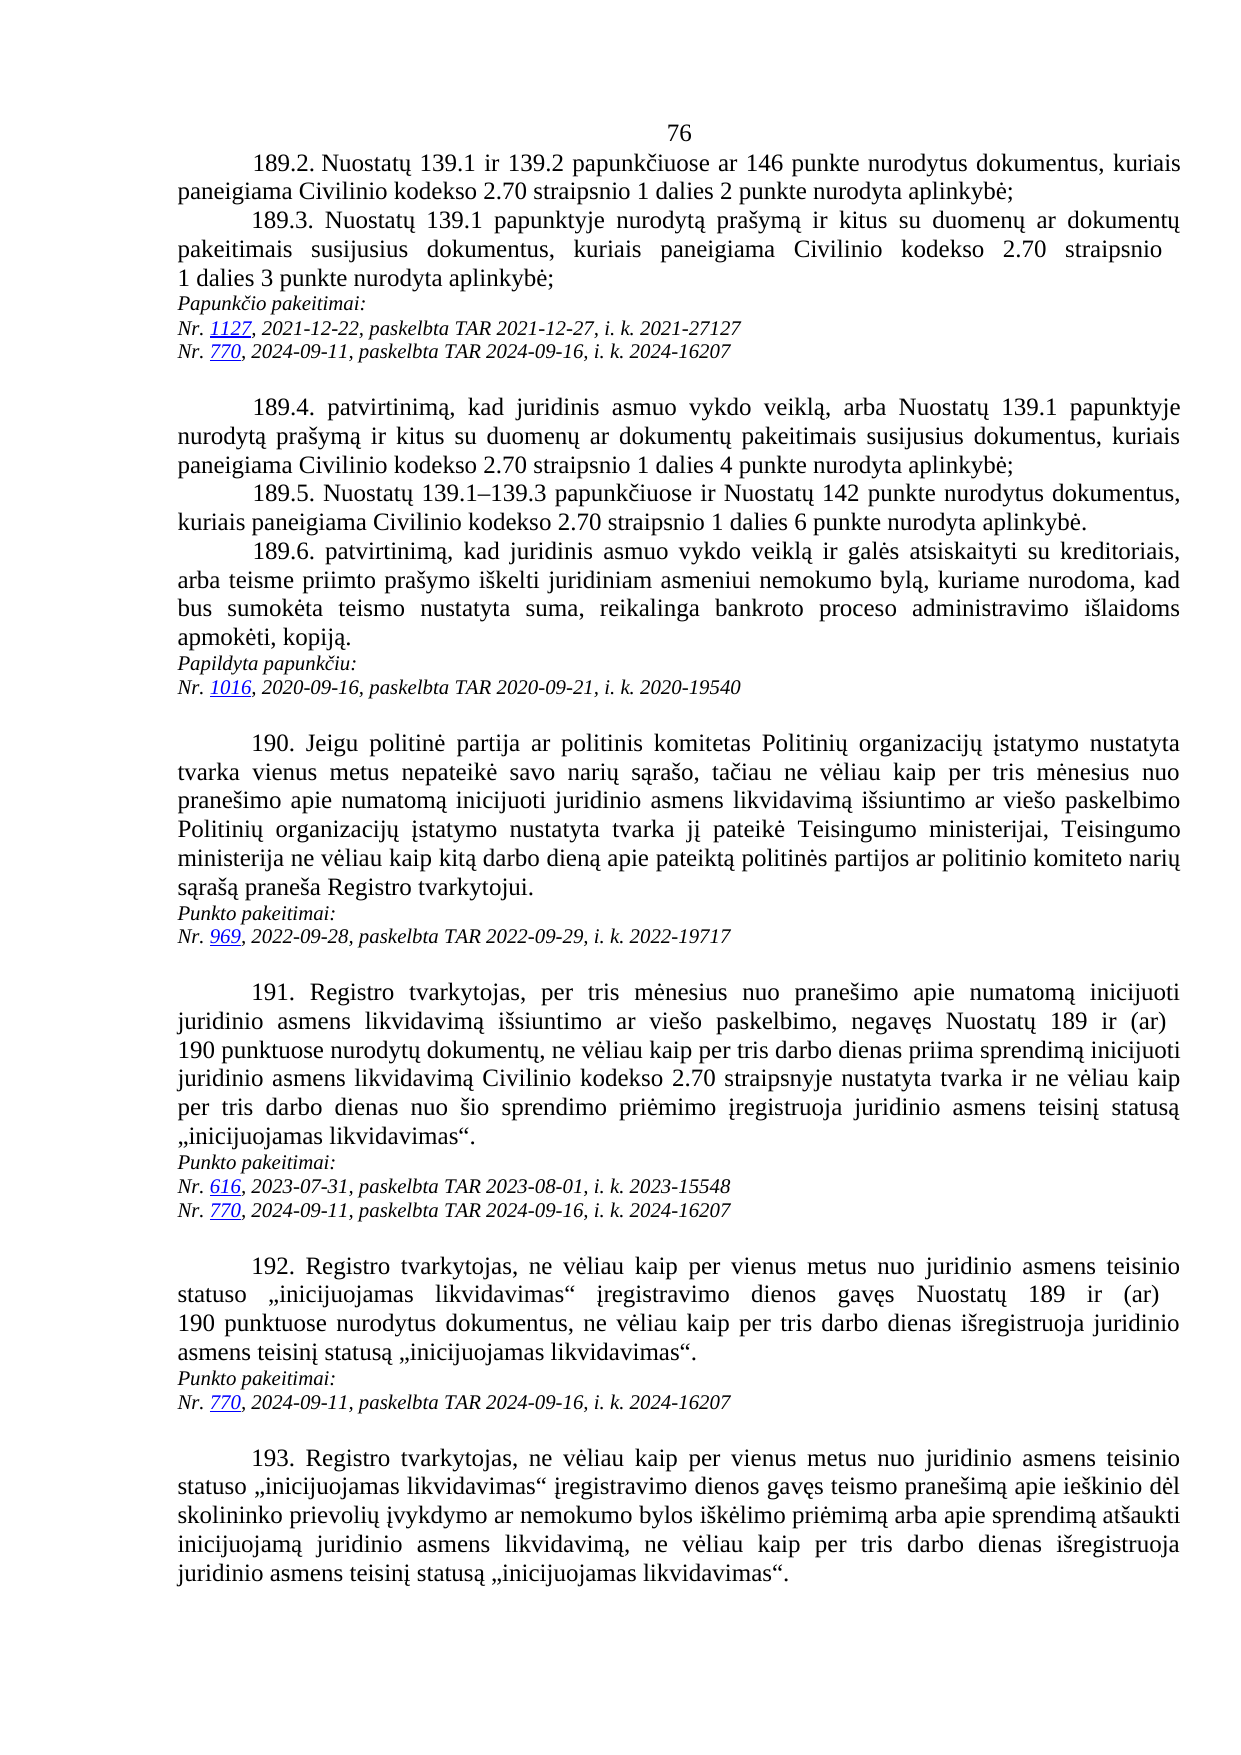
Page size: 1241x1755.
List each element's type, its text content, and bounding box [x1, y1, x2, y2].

text Nr. 770, 2024-09-11, paskelbta TAR 2024-09-16, i. k. 2024-16207 [177, 1390, 1181, 1414]
text Nr. 1016, 2020-09-16, paskelbta TAR 2020-09-21, i. k. 2020-19540 [177, 675, 1181, 699]
text Papildyta papunkčiu: [177, 651, 1181, 675]
text Nr. 616, 2023-07-31, paskelbta TAR 2023-08-01, i. k. 2023-15548 [177, 1174, 1181, 1198]
text Nr. 1127, 2021-12-22, paskelbta TAR 2021-12-27, i. k. 2021-27127 [177, 315, 1181, 339]
text 189.5. Nuostatų 139.1–139.3 papunkčiuose ir Nuostatų 142 punkte nurodytus dokumentus, kuriais paneigiama Civilinio kodekso 2.70 straipsnio 1 dalies 6 punkte nurodyta aplinkybė. [177, 478, 1181, 536]
text 189.4. patvirtinimą, kad juridinis asmuo vykdo veiklą, arba Nuostatų 139.1 papunktyje nurodytą prašymą ir kitus su duomenų ar dokumentų pakeitimais susijusius dokumentus, kuriais paneigiama Civilinio kodekso 2.70 straipsnio 1 dalies 4 punkte nurodyta aplinkybė; [177, 392, 1181, 478]
text Nr. 770, 2024-09-11, paskelbta TAR 2024-09-16, i. k. 2024-16207 [177, 1198, 1181, 1222]
text Nr. 969, 2022-09-28, paskelbta TAR 2022-09-29, i. k. 2022-19717 [177, 924, 1181, 948]
text Papunkčio pakeitimai: [177, 291, 1181, 315]
text 189.3. Nuostatų 139.1 papunktyje nurodytą prašymą ir kitus su duomenų ar dokumentų pakeitimais susijusius dokumentus, kuriais paneigiama Civilinio kodekso 2.70 straipsnio 1 dalies 3 punkte nurodyta aplinkybė; [177, 205, 1181, 291]
text Nr. 770, 2024-09-11, paskelbta TAR 2024-09-16, i. k. 2024-16207 [177, 339, 1181, 363]
text 191. Registro tvarkytojas, per tris mėnesius nuo pranešimo apie numatomą inicijuoti juridinio asmens likvidavimą išsiuntimo ar viešo paskelbimo, negavęs Nuostatų 189 ir (ar) 190 punktuose nurodytų dokumentų, ne vėliau kaip per tris darbo dienas priima sprendimą inicijuoti juridinio asmens likvidavimą Civilinio kodekso 2.70 straipsnyje nustatyta tvarka ir ne vėliau kaip per tris darbo dienas nuo šio sprendimo priėmimo įregistruoja juridinio asmens teisinį statusą „inicijuojamas likvidavimas“. [177, 977, 1181, 1150]
text 190. Jeigu politinė partija ar politinis komitetas Politinių organizacijų įstatymo nustatyta tvarka vienus metus nepateikė savo narių sąrašo, tačiau ne vėliau kaip per tris mėnesius nuo pranešimo apie numatomą inicijuoti juridinio asmens likvidavimą išsiuntimo ar viešo paskelbimo Politinių organizacijų įstatymo nustatyta tvarka jį pateikė Teisingumo ministerijai, Teisingumo ministerija ne vėliau kaip kitą darbo dieną apie pateiktą politinės partijos ar politinio komiteto narių sąrašą praneša Registro tvarkytojui. [177, 728, 1181, 900]
text 189.2. Nuostatų 139.1 ir 139.2 papunkčiuose ar 146 punkte nurodytus dokumentus, kuriais paneigiama Civilinio kodekso 2.70 straipsnio 1 dalies 2 punkte nurodyta aplinkybė; [177, 148, 1181, 205]
text 192. Registro tvarkytojas, ne vėliau kaip per vienus metus nuo juridinio asmens teisinio statuso „inicijuojamas likvidavimas“ įregistravimo dienos gavęs Nuostatų 189 ir (ar) 190 punktuose nurodytus dokumentus, ne vėliau kaip per tris darbo dienas išregistruoja juridinio asmens teisinį statusą „inicijuojamas likvidavimas“. [177, 1251, 1181, 1366]
text Punkto pakeitimai: [177, 900, 1181, 924]
text Punkto pakeitimai: [177, 1366, 1181, 1390]
text 189.6. patvirtinimą, kad juridinis asmuo vykdo veiklą ir galės atsiskaityti su kreditoriais, arba teisme priimto prašymo iškelti juridiniam asmeniui nemokumo bylą, kuriame nurodoma, kad bus sumokėta teismo nustatyta suma, reikalinga bankroto proceso administravimo išlaidoms apmokėti, kopiją. [177, 536, 1181, 651]
text Punkto pakeitimai: [177, 1150, 1181, 1174]
text 193. Registro tvarkytojas, ne vėliau kaip per vienus metus nuo juridinio asmens teisinio statuso „inicijuojamas likvidavimas“ įregistravimo dienos gavęs teismo pranešimą apie ieškinio dėl skolininko prievolių įvykdymo ar nemokumo bylos iškėlimo priėmimą arba apie sprendimą atšaukti inicijuojamą juridinio asmens likvidavimą, ne vėliau kaip per tris darbo dienas išregistruoja juridinio asmens teisinį statusą „inicijuojamas likvidavimas“. [177, 1443, 1181, 1586]
